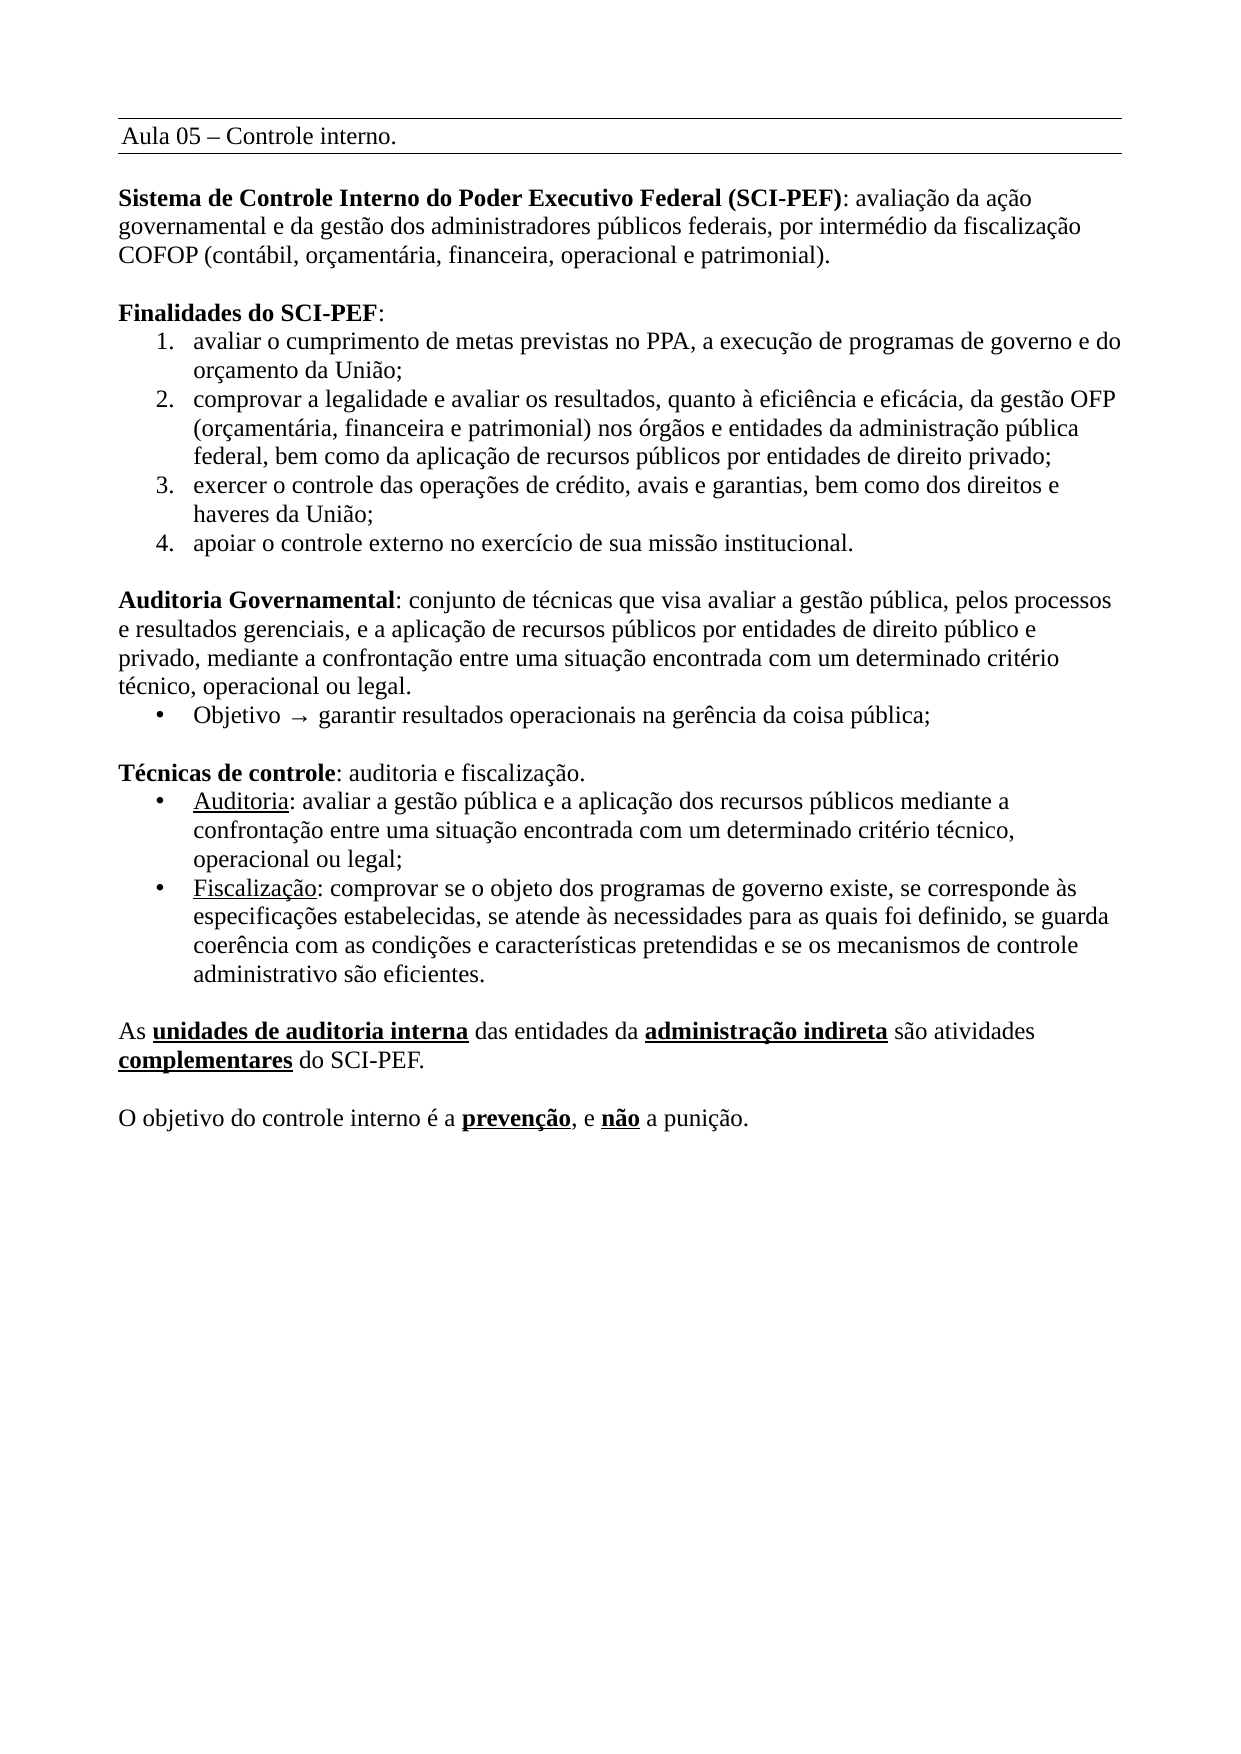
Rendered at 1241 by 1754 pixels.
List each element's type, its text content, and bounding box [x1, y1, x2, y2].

list avaliar o cumprimento de metas previstas no PPA, a execução de programas de governo e do orçamento da União; [156, 326, 1122, 384]
list comprovar a legalidade e avaliar os resultados, quanto à eficiência e eficácia, da gestão OFP (orçamentária, financeira e patrimonial) nos órgãos e entidades da administração pública federal, bem como da aplicação de recursos públicos por entidades de direito privado; [156, 384, 1122, 470]
list apoiar o controle externo no exercício de sua missão institucional. [156, 528, 1122, 556]
list Fiscalização: comprovar se o objeto dos programas de governo existe, se corresponde às especificações estabelecidas, se atende às necessidades para as quais foi definido, se guarda coerência com as condições e características pretendidas e se os mecanismos de controle administrativo são eficientes. [156, 873, 1122, 988]
text Sistema de Controle Interno do Poder Executivo Federal (SCI-PEF): avaliação da ação governamental e da gestão dos administradores públicos federais, por intermédio da fiscalização COFOP (contábil, orçamentária, financeira, operacional e patrimonial). [118, 183, 1122, 269]
text Finalidades do SCI-PEF: [118, 298, 1122, 326]
text O objetivo do controle interno é a prevenção, e não a punição. [118, 1103, 1122, 1131]
text Técnicas de controle: auditoria e fiscalização. [118, 758, 1122, 786]
list Objetivo → garantir resultados operacionais na gerência da coisa pública; [156, 700, 1122, 729]
text Auditoria Governamental: conjunto de técnicas que visa avaliar a gestão pública, pelos processos e resultados gerenciais, e a aplicação de recursos públicos por entidades de direito público e privado, mediante a confrontação entre uma situação encontrada com um determinado critério técnico, operacional ou legal. [118, 585, 1122, 700]
list Auditoria: avaliar a gestão pública e a aplicação dos recursos públicos mediante a confrontação entre uma situação encontrada com um determinado critério técnico, operacional ou legal; [156, 786, 1122, 873]
list exercer o controle das operações de crédito, avais e garantias, bem como dos direitos e haveres da União; [156, 470, 1122, 528]
text As unidades de auditoria interna das entidades da administração indireta são atividades complementares do SCI-PEF. [118, 1016, 1122, 1074]
